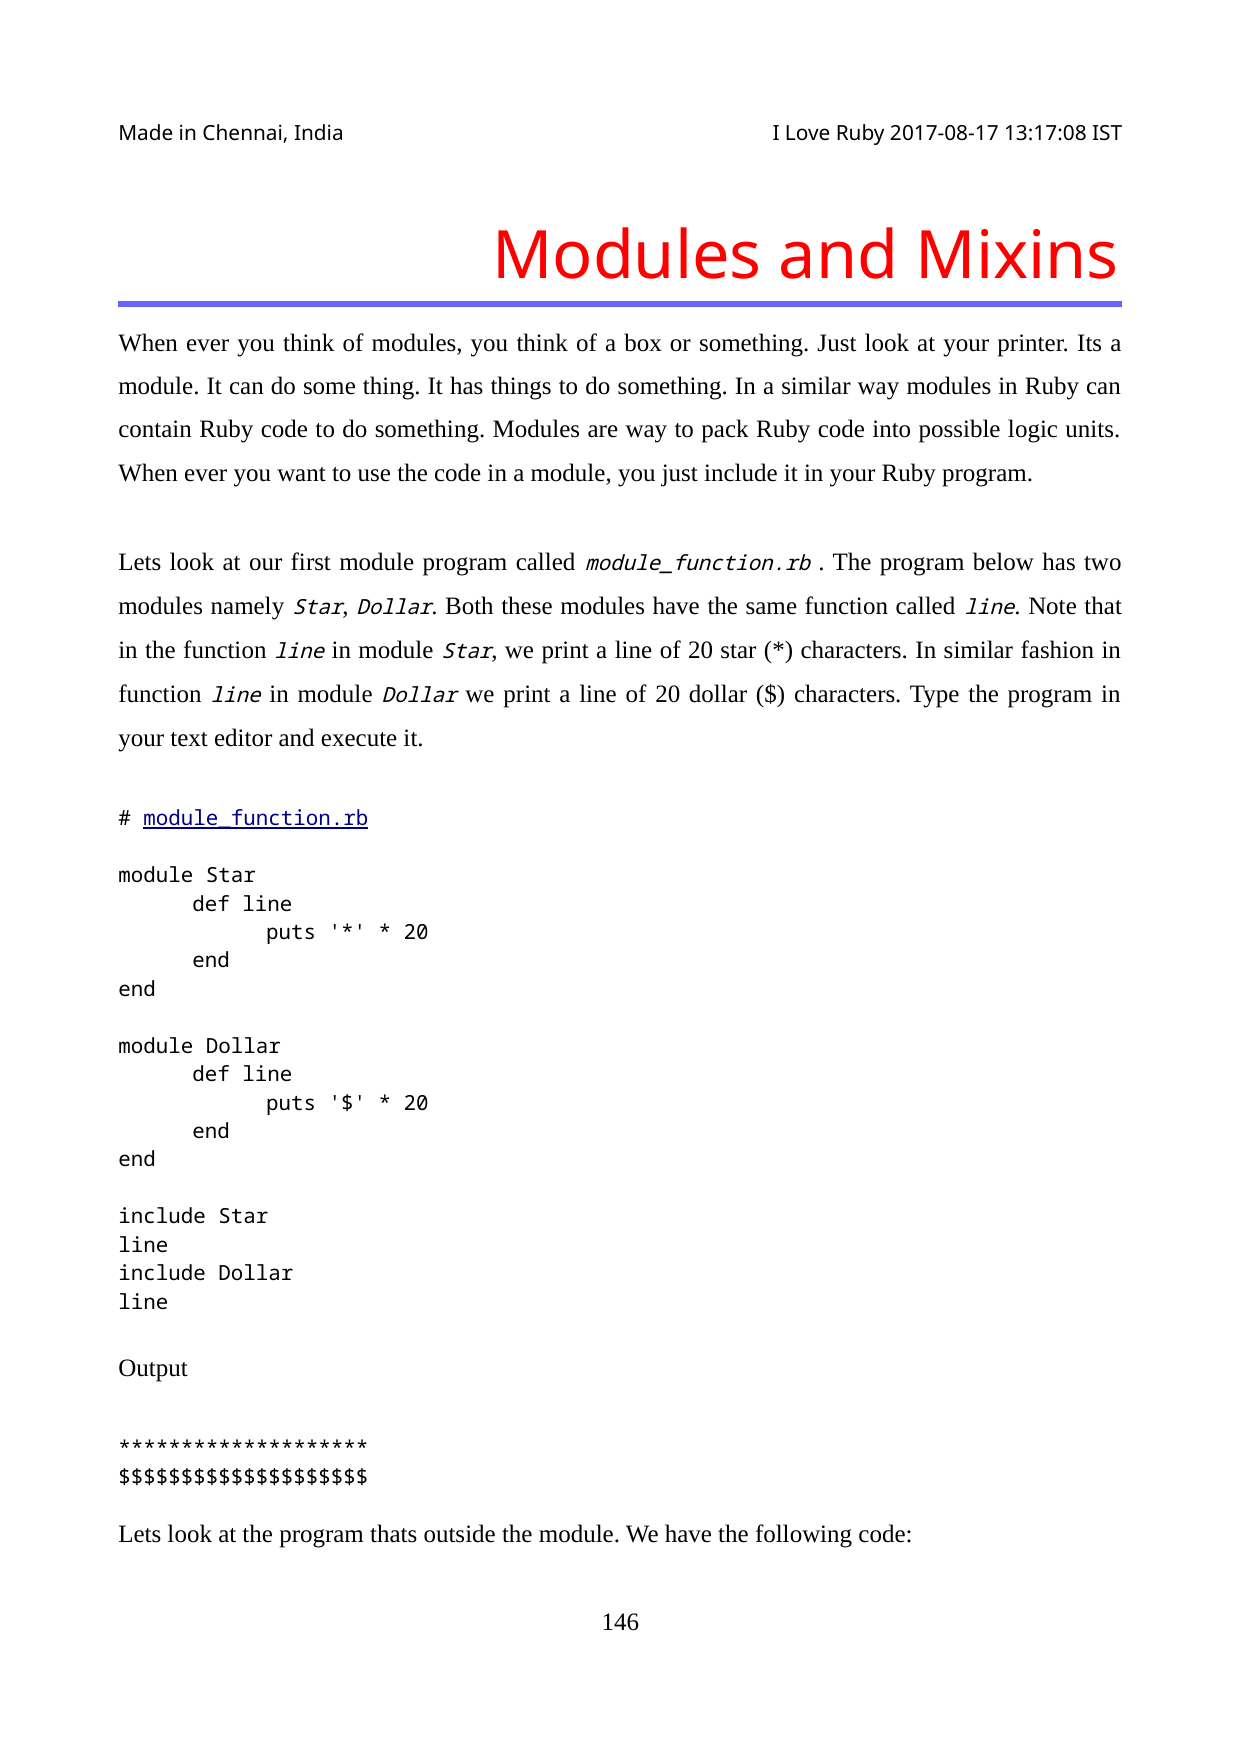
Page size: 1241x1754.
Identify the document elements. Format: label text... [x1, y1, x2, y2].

text Lets look at our first module program called module_function.rb . The program below has two modules namely Star, Dollar. Both these modules have the same function called line. Note that in the function line in module Star, we print a line of 20 star (*) characters. In similar fashion in function line in module Dollar we print a line of 20 dollar ($) characters. Type the program in your text editor and execute it. [118, 547, 1122, 751]
text include Dollar [118, 1258, 1122, 1287]
text def line [118, 1059, 1122, 1088]
text end [118, 946, 1122, 974]
text end [118, 1116, 1122, 1144]
text puts '$' * 20 [118, 1088, 1122, 1116]
text module Dollar [118, 1031, 1122, 1059]
text module Star [118, 860, 1122, 889]
text Lets look at the program thats outside the module. We have the following code: [118, 1519, 1122, 1548]
text end [118, 974, 1122, 1002]
text # module_function.rb [118, 803, 1122, 832]
text def line [118, 889, 1122, 917]
text When ever you think of modules, you think of a box or something. Just look at your printer. Its a module. It can do some thing. It has things to do something. In a similar way modules in Ruby can contain Ruby code to do something. Modules are way to pack Ruby code into possible logic units. When ever you want to use the code in a module, you just include it in your Ruby program. [118, 328, 1122, 486]
text Output [118, 1353, 1122, 1382]
text ******************** [118, 1433, 1122, 1462]
text line [118, 1230, 1122, 1258]
text $$$$$$$$$$$$$$$$$$$$ [118, 1462, 1122, 1490]
text include Star [118, 1201, 1122, 1230]
text end [118, 1144, 1122, 1173]
text line [118, 1287, 1122, 1315]
text puts '*' * 20 [118, 917, 1122, 946]
subtitle Modules and Mixins [118, 204, 1122, 301]
